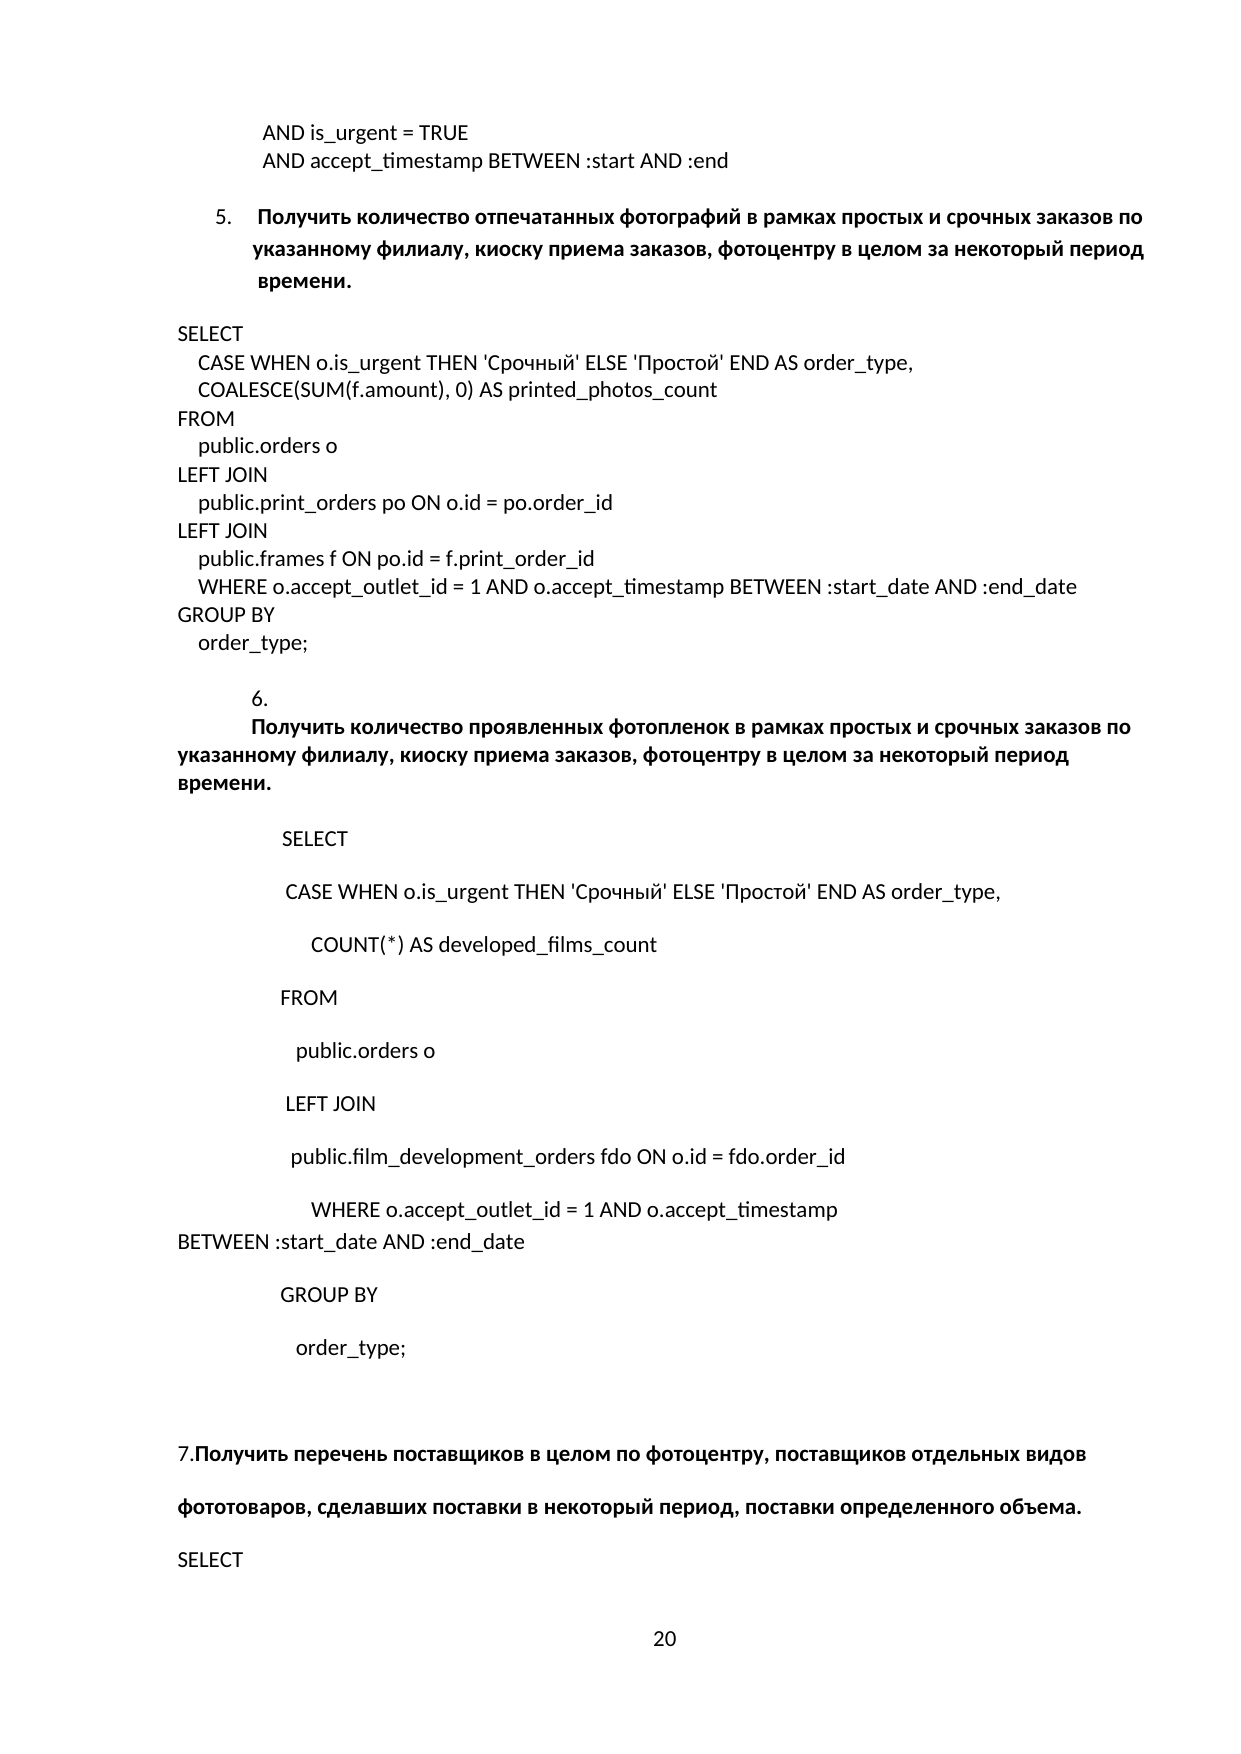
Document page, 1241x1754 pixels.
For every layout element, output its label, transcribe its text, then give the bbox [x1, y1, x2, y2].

text public.film_development_orders fdo ON o.id = fdo.order_id [177, 1142, 1152, 1170]
text фототоваров, сделавших поставки в некоторый период, поставки определенного объема. [177, 1492, 1152, 1520]
text GROUP BY [177, 600, 1152, 628]
text public.orders o [177, 432, 1152, 460]
text public.frames f ON po.id = f.print_order_id [177, 544, 1152, 572]
text CASE WHEN o.is_urgent THEN 'Срочный' ELSE 'Простой' END AS order_type, [177, 877, 1152, 905]
text FROM [177, 983, 1152, 1011]
list AND is_urgent = TRUE AND accept_timestamp BETWEEN :start AND :end [215, 118, 1152, 174]
text SELECT [177, 824, 1152, 852]
text COUNT(*) AS developed_films_count [177, 930, 1152, 958]
text public.orders o [177, 1036, 1152, 1064]
text WHERE o.accept_outlet_id = 1 AND o.accept_timestamp BETWEEN :start_date AND :end_date [177, 572, 1152, 600]
text LEFT JOIN [177, 1089, 1152, 1117]
text 6. [177, 684, 1152, 712]
text COALESCE(SUM(f.amount), 0) AS printed_photos_count [177, 376, 1152, 404]
list Получить количество отпечатанных фотографий в рамках простых и срочных заказов по указанному филиалу, киоску приема заказов, фотоцентру в целом за некоторый период времени. [215, 202, 1152, 294]
text public.print_orders po ON o.id = po.order_id [177, 488, 1152, 516]
text GROUP BY [177, 1280, 1152, 1308]
text SELECT [177, 319, 1152, 348]
text Получить количество проявленных фотопленок в рамках простых и срочных заказов по указанному филиалу, киоску приема заказов, фотоцентру в целом за некоторый период времени. [177, 712, 1152, 796]
text LEFT JOIN [177, 460, 1152, 488]
text LEFT JOIN [177, 516, 1152, 544]
text order_type; [177, 1333, 1152, 1361]
text order_type; [177, 628, 1152, 656]
text CASE WHEN o.is_urgent THEN 'Срочный' ELSE 'Простой' END AS order_type, [177, 348, 1152, 376]
text 7.Получить перечень поставщиков в целом по фотоцентру, поставщиков отдельных видов [177, 1439, 1152, 1467]
text SELECT [177, 1545, 1152, 1573]
text WHERE o.accept_outlet_id = 1 AND o.accept_timestamp BETWEEN :start_date AND :end_date [177, 1195, 1152, 1255]
text FROM [177, 404, 1152, 432]
